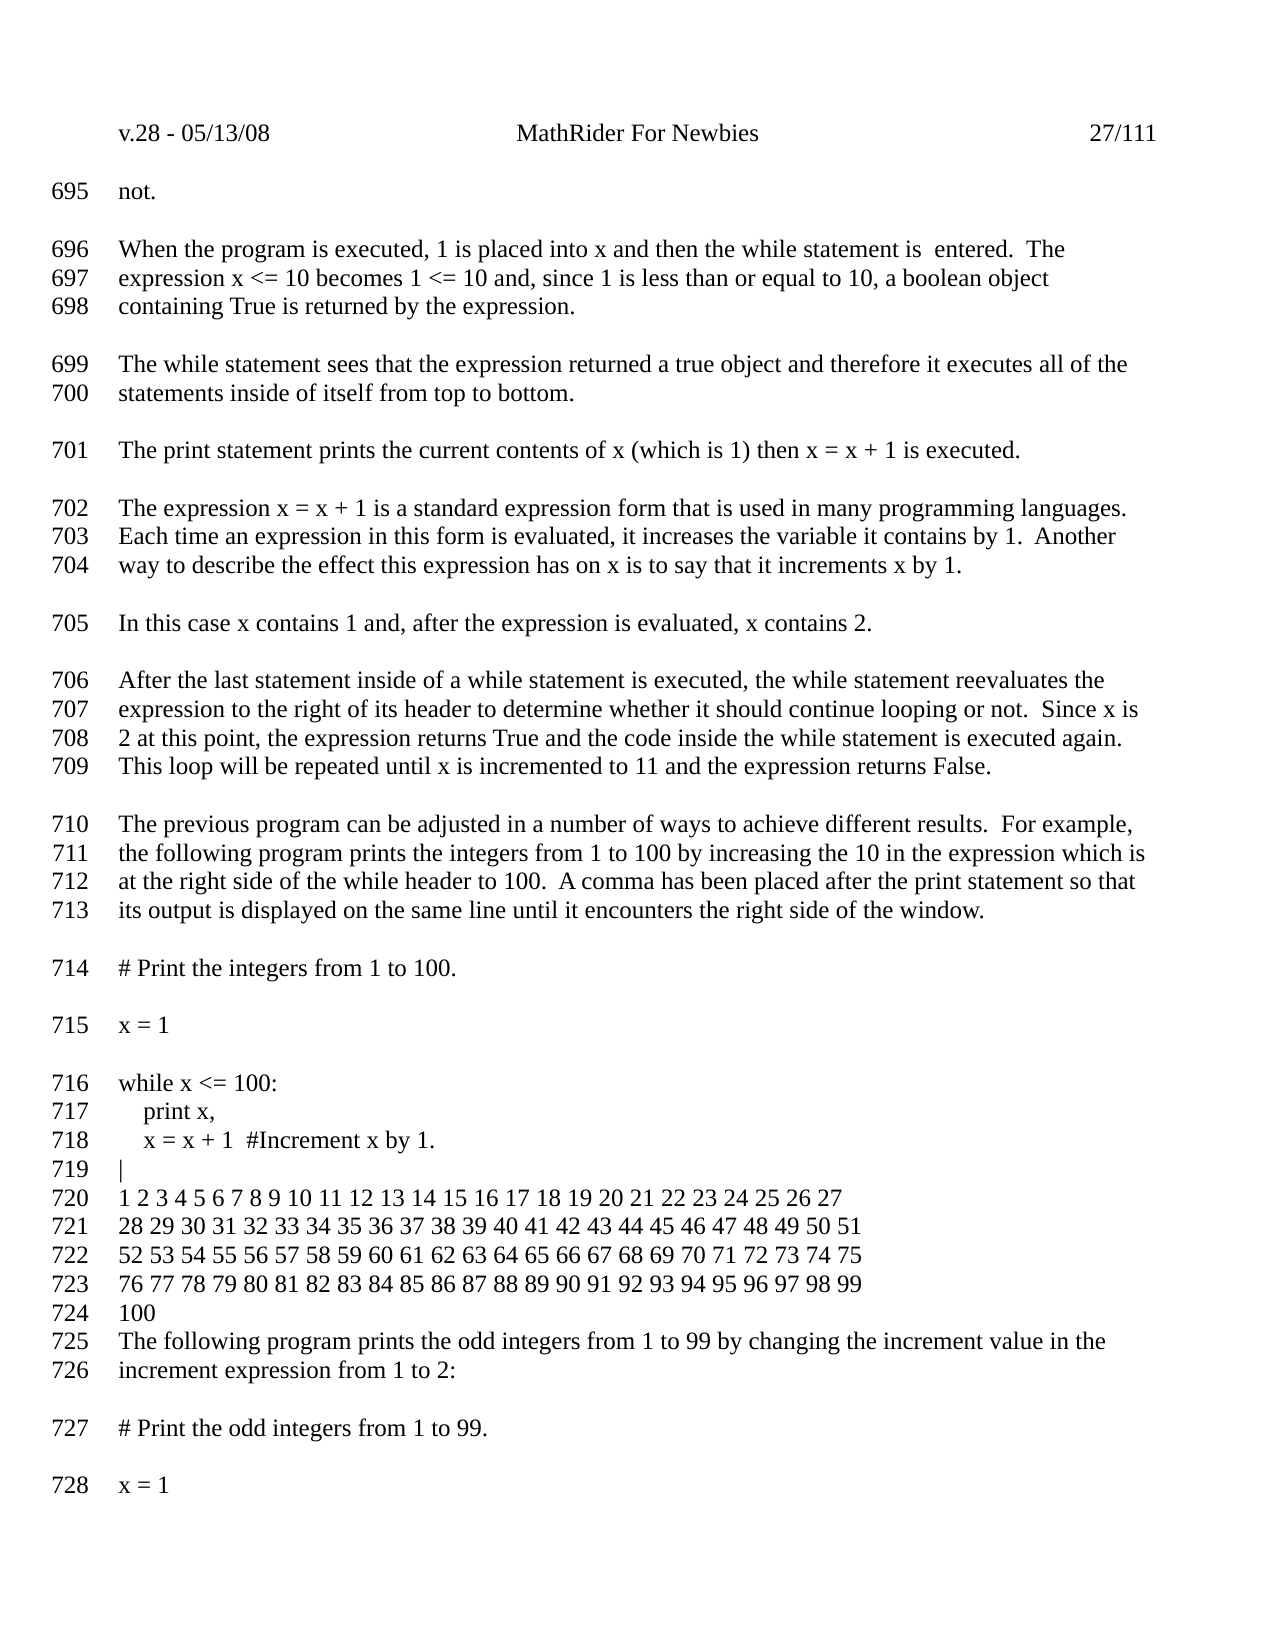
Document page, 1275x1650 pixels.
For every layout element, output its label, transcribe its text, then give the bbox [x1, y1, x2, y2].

text | [118, 1154, 1157, 1183]
text while x <= 100: [118, 1068, 1157, 1096]
text In this case x contains 1 and, after the expression is evaluated, x contains 2. [118, 608, 1157, 636]
text 52 53 54 55 56 57 58 59 60 61 62 63 64 65 66 67 68 69 70 71 72 73 74 75 [118, 1240, 1157, 1269]
text not. [118, 176, 1157, 205]
text 76 77 78 79 80 81 82 83 84 85 86 87 88 89 90 91 92 93 94 95 96 97 98 99 [118, 1269, 1157, 1298]
text The following program prints the odd integers from 1 to 99 by changing the increment value in the increment expression from 1 to 2: [118, 1326, 1157, 1384]
text The expression x = x + 1 is a standard expression form that is used in many programming languages. Each time an expression in this form is evaluated, it increases the variable it contains by 1. Another way to describe the effect this expression has on x is to say that it increments x by 1. [118, 493, 1157, 579]
text The while statement sees that the expression returned a true object and therefore it executes all of the statements inside of itself from top to bottom. [118, 349, 1157, 406]
text After the last statement inside of a while statement is executed, the while statement reevaluates the expression to the right of its header to determine whether it should continue looping or not. Since x is 2 at this point, the expression returns True and the code inside the while statement is executed again. This loop will be repeated until x is incremented to 11 and the expression returns False. [118, 665, 1157, 780]
text The previous program can be adjusted in a number of ways to achieve different results. For example, the following program prints the integers from 1 to 100 by increasing the 10 in the expression which is at the right side of the while header to 100. A comma has been placed after the print statement so that its output is displayed on the same line until it encounters the right side of the window. [118, 809, 1157, 924]
text # Print the integers from 1 to 100. [118, 953, 1157, 981]
text The print statement prints the current contents of x (which is 1) then x = x + 1 is executed. [118, 435, 1157, 464]
text 1 2 3 4 5 6 7 8 9 10 11 12 13 14 15 16 17 18 19 20 21 22 23 24 25 26 27 [118, 1183, 1157, 1211]
text # Print the odd integers from 1 to 99. [118, 1413, 1157, 1441]
text 100 [118, 1298, 1157, 1326]
text x = 1 [118, 1470, 1157, 1499]
text print x, [118, 1096, 1157, 1125]
text x = 1 [118, 1010, 1157, 1039]
text x = x + 1 #Increment x by 1. [118, 1125, 1157, 1154]
text When the program is executed, 1 is placed into x and then the while statement is entered. The expression x <= 10 becomes 1 <= 10 and, since 1 is less than or equal to 10, a boolean object containing True is returned by the expression. [118, 234, 1157, 320]
text 28 29 30 31 32 33 34 35 36 37 38 39 40 41 42 43 44 45 46 47 48 49 50 51 [118, 1211, 1157, 1240]
